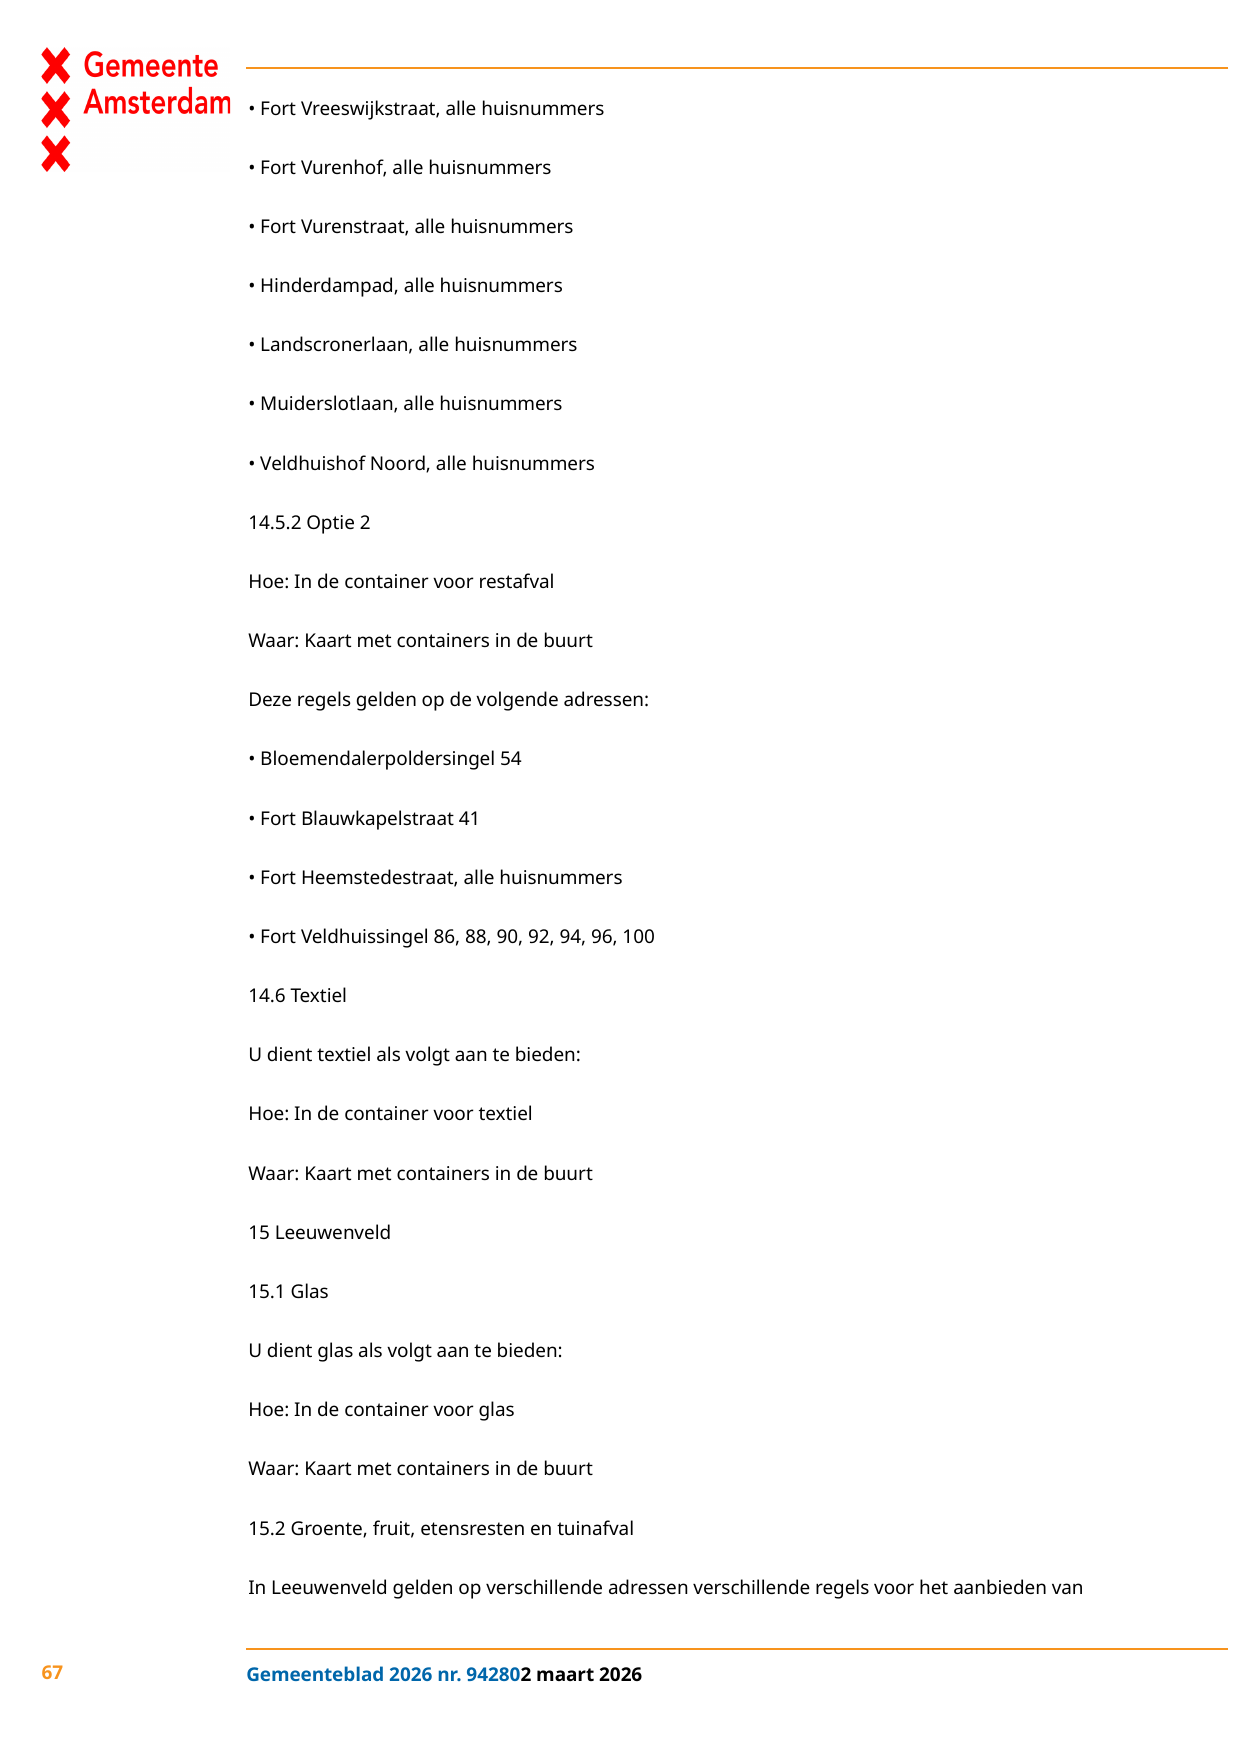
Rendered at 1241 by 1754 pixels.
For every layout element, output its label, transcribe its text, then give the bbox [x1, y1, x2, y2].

text • Fort Vurenhof, alle huisnummers [248, 154, 1152, 180]
text Deze regels gelden op de volgende adressen: [248, 686, 1152, 712]
picture [41, 47, 231, 172]
text • Muiderslotlaan, alle huisnummers [248, 391, 1152, 416]
text 14.5.2 Optie 2 [248, 509, 1152, 535]
text • Fort Heemstedestraat, alle huisnummers [248, 864, 1152, 890]
text Waar: Kaart met containers in de buurt [248, 627, 1152, 653]
text • Fort Vurenstraat, alle huisnummers [248, 213, 1152, 239]
text • Landscronerlaan, alle huisnummers [248, 331, 1152, 357]
text 15 Leeuwenveld [248, 1219, 1152, 1245]
text Hoe: In de container voor restafval [248, 568, 1152, 594]
text • Bloemendalerpoldersingel 54 [248, 746, 1152, 771]
text • Hinderdampad, alle huisnummers [248, 272, 1152, 298]
text • Fort Veldhuissingel 86, 88, 90, 92, 94, 96, 100 [248, 923, 1152, 949]
text In Leeuwenveld gelden op verschillende adressen verschillende regels voor het aanbieden van [248, 1574, 1152, 1600]
text 15.2 Groente, fruit, etensresten en tuinafval [248, 1515, 1152, 1541]
text Waar: Kaart met containers in de buurt [248, 1456, 1152, 1481]
text Hoe: In de container voor textiel [248, 1101, 1152, 1126]
text • Fort Vreeswijkstraat, alle huisnummers [248, 95, 1152, 121]
text U dient glas als volgt aan te bieden: [248, 1337, 1152, 1363]
text Hoe: In de container voor glas [248, 1396, 1152, 1422]
text U dient textiel als volgt aan te bieden: [248, 1041, 1152, 1067]
text Waar: Kaart met containers in de buurt [248, 1160, 1152, 1186]
text • Fort Blauwkapelstraat 41 [248, 805, 1152, 831]
text 15.1 Glas [248, 1278, 1152, 1304]
text 14.6 Textiel [248, 982, 1152, 1008]
text • Veldhuishof Noord, alle huisnummers [248, 450, 1152, 476]
